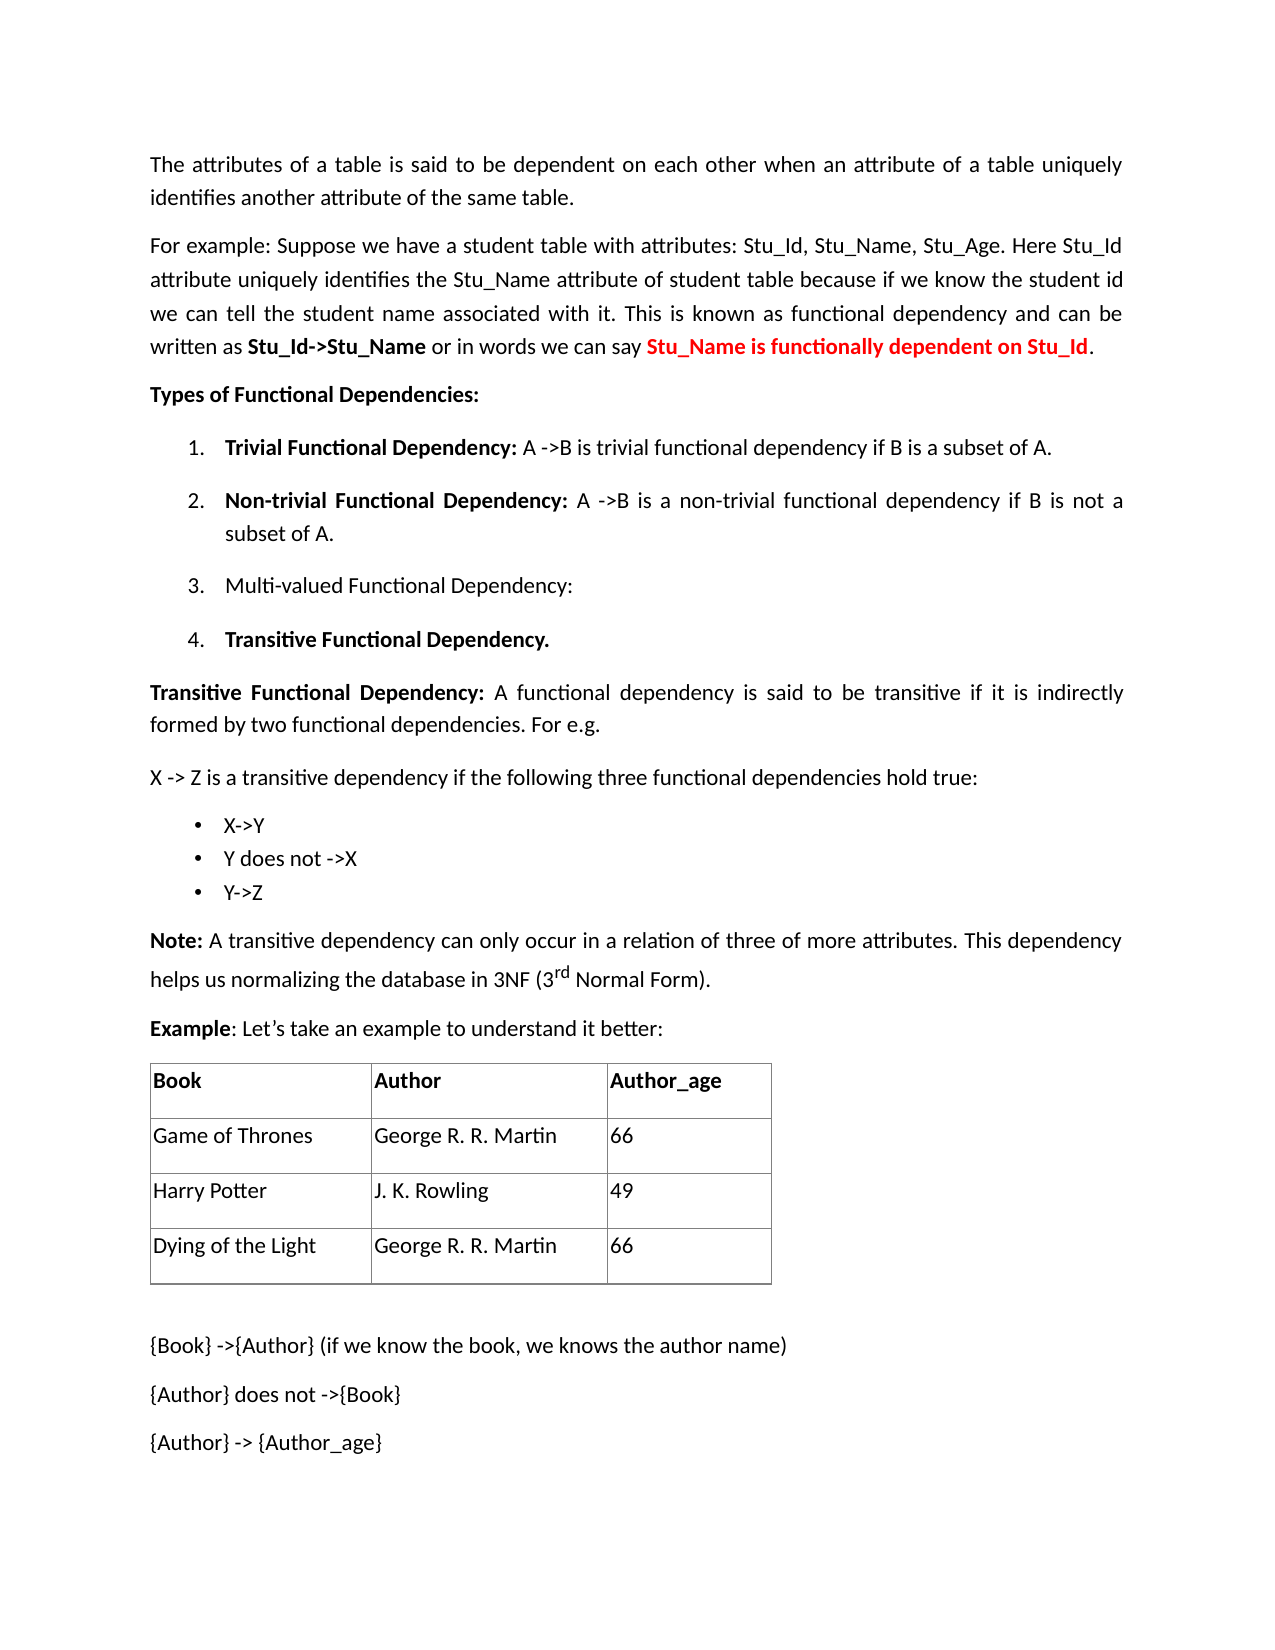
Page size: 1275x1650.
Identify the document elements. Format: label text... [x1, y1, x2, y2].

list Trivial Functional Dependency: A ->B is trivial functional dependency if B is a subset of A. [187, 433, 1125, 461]
table_cell 66 [608, 1119, 771, 1173]
table_cell Dying of the Light [151, 1229, 371, 1283]
table_cell Harry Potter [151, 1174, 371, 1228]
table_header Book [151, 1064, 371, 1118]
table_cell George R. R. Martin [372, 1119, 607, 1173]
list X->Y [194, 811, 1125, 839]
list Non-trivial Functional Dependency: A ->B is a non-trivial functional dependency if B is not a subset of A. [187, 486, 1125, 547]
text {Book} ->{Author} (if we know the book, we knows the author name) [150, 1332, 1125, 1359]
text {Author} does not ->{Book} [150, 1380, 1125, 1408]
list Y->Z [194, 878, 1125, 906]
table_cell George R. R. Martin [372, 1229, 607, 1283]
table_header Author [372, 1064, 607, 1118]
list Multi-valued Functional Dependency: [187, 572, 1125, 600]
table_cell J. K. Rowling [372, 1174, 607, 1228]
table_cell 49 [608, 1174, 771, 1228]
text The attributes of a table is said to be dependent on each other when an attribute of a table uniquely identifies another attribute of the same table. [150, 150, 1125, 212]
list Y does not ->X [194, 844, 1125, 873]
text X -> Z is a transitive dependency if the following three functional dependencies hold true: [150, 763, 1125, 791]
text Types of Functional Dependencies: [150, 380, 1125, 408]
table_header Author_age [608, 1064, 771, 1118]
table_cell Game of Thrones [151, 1119, 371, 1173]
text {Author} -> {Author_age} [150, 1428, 1125, 1456]
text Note: A transitive dependency can only occur in a relation of three of more attributes. This dependency helps us normalizing the database in 3NF (3rd Normal Form). [150, 926, 1125, 993]
text Example: Let’s take an example to understand it better: [150, 1014, 1125, 1042]
text Transitive Functional Dependency: A functional dependency is said to be transitive if it is indirectly formed by two functional dependencies. For e.g. [150, 678, 1125, 738]
list Transitive Functional Dependency. [187, 625, 1125, 653]
text For example: Suppose we have a student table with attributes: Stu_Id, Stu_Name, Stu_Age. Here Stu_Id attribute uniquely identifies the Stu_Name attribute of student table because if we know the student id we can tell the student name associated with it. This is known as functional dependency and can be written as Stu_Id->Stu_Name or in words we can say Stu_Name is functionally dependent on Stu_Id. [150, 232, 1125, 360]
table_cell 66 [608, 1229, 771, 1283]
